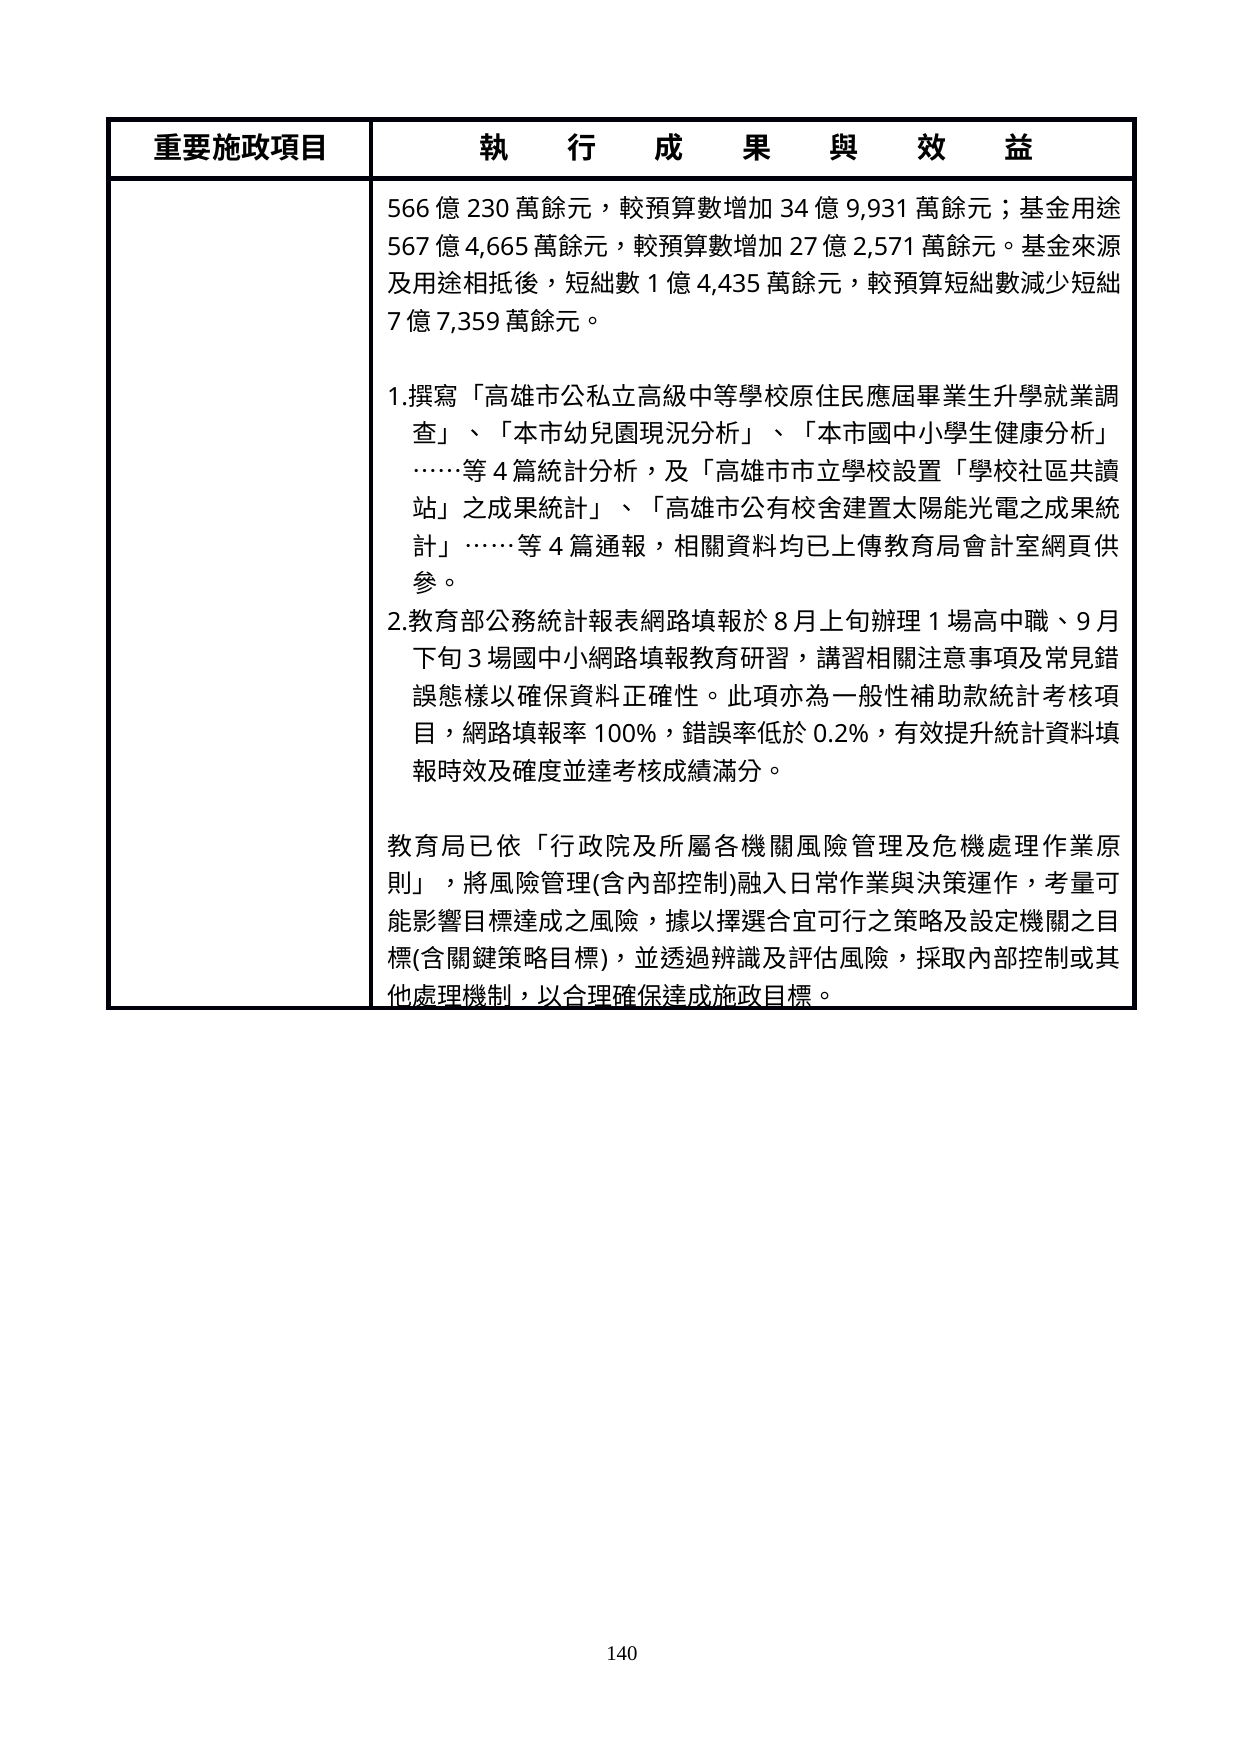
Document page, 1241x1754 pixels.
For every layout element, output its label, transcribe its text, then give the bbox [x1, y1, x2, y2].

table_header 執 行 成 果 與 效 益 [373, 122, 1132, 176]
table_cell [111, 181, 369, 1006]
table_header 重要施政項目 [111, 122, 369, 176]
table_cell 566億230萬餘元，較預算數增加34億9,931萬餘元；基金用途567億4,665萬餘元，較預算數增加27億2,571萬餘元。基金來源及用途相抵後，短絀數1億4,435萬餘元，較預算短絀數減少短絀7億7,359萬餘元。 1.撰寫「高雄市公私立高級中等學校原住民應屆畢業生升學就業調查」、「本市幼兒園現況分析」、「本市國中小學生健康分析」……等4篇統計分析，及「高雄市市立學校設置「學校社區共讀站」之成果統計」、「高雄市公有校舍建置太陽能光電之成果統計」……等4篇通報，相關資料均已上傳教育局會計室網頁供參。 2.教育部公務統計報表網路填報於8月上旬辦理1場高中職、9月下旬3場國中小網路填報教育研習，講習相關注意事項及常見錯誤態樣以確保資料正確性。此項亦為一般性補助款統計考核項目，網路填報率100%，錯誤率低於0.2%，有效提升統計資料填報時效及確度並達考核成績滿分。 教育局已依「行政院及所屬各機關風險管理及危機處理作業原則」，將風險管理(含內部控制)融入日常作業與決策運作，考量可能影響目標達成之風險，據以擇選合宜可行之策略及設定機關之目標(含關鍵策略目標)，並透過辨識及評估風險，採取內部控制或其他處理機制，以合理確保達成施政目標。 [373, 181, 1132, 1006]
